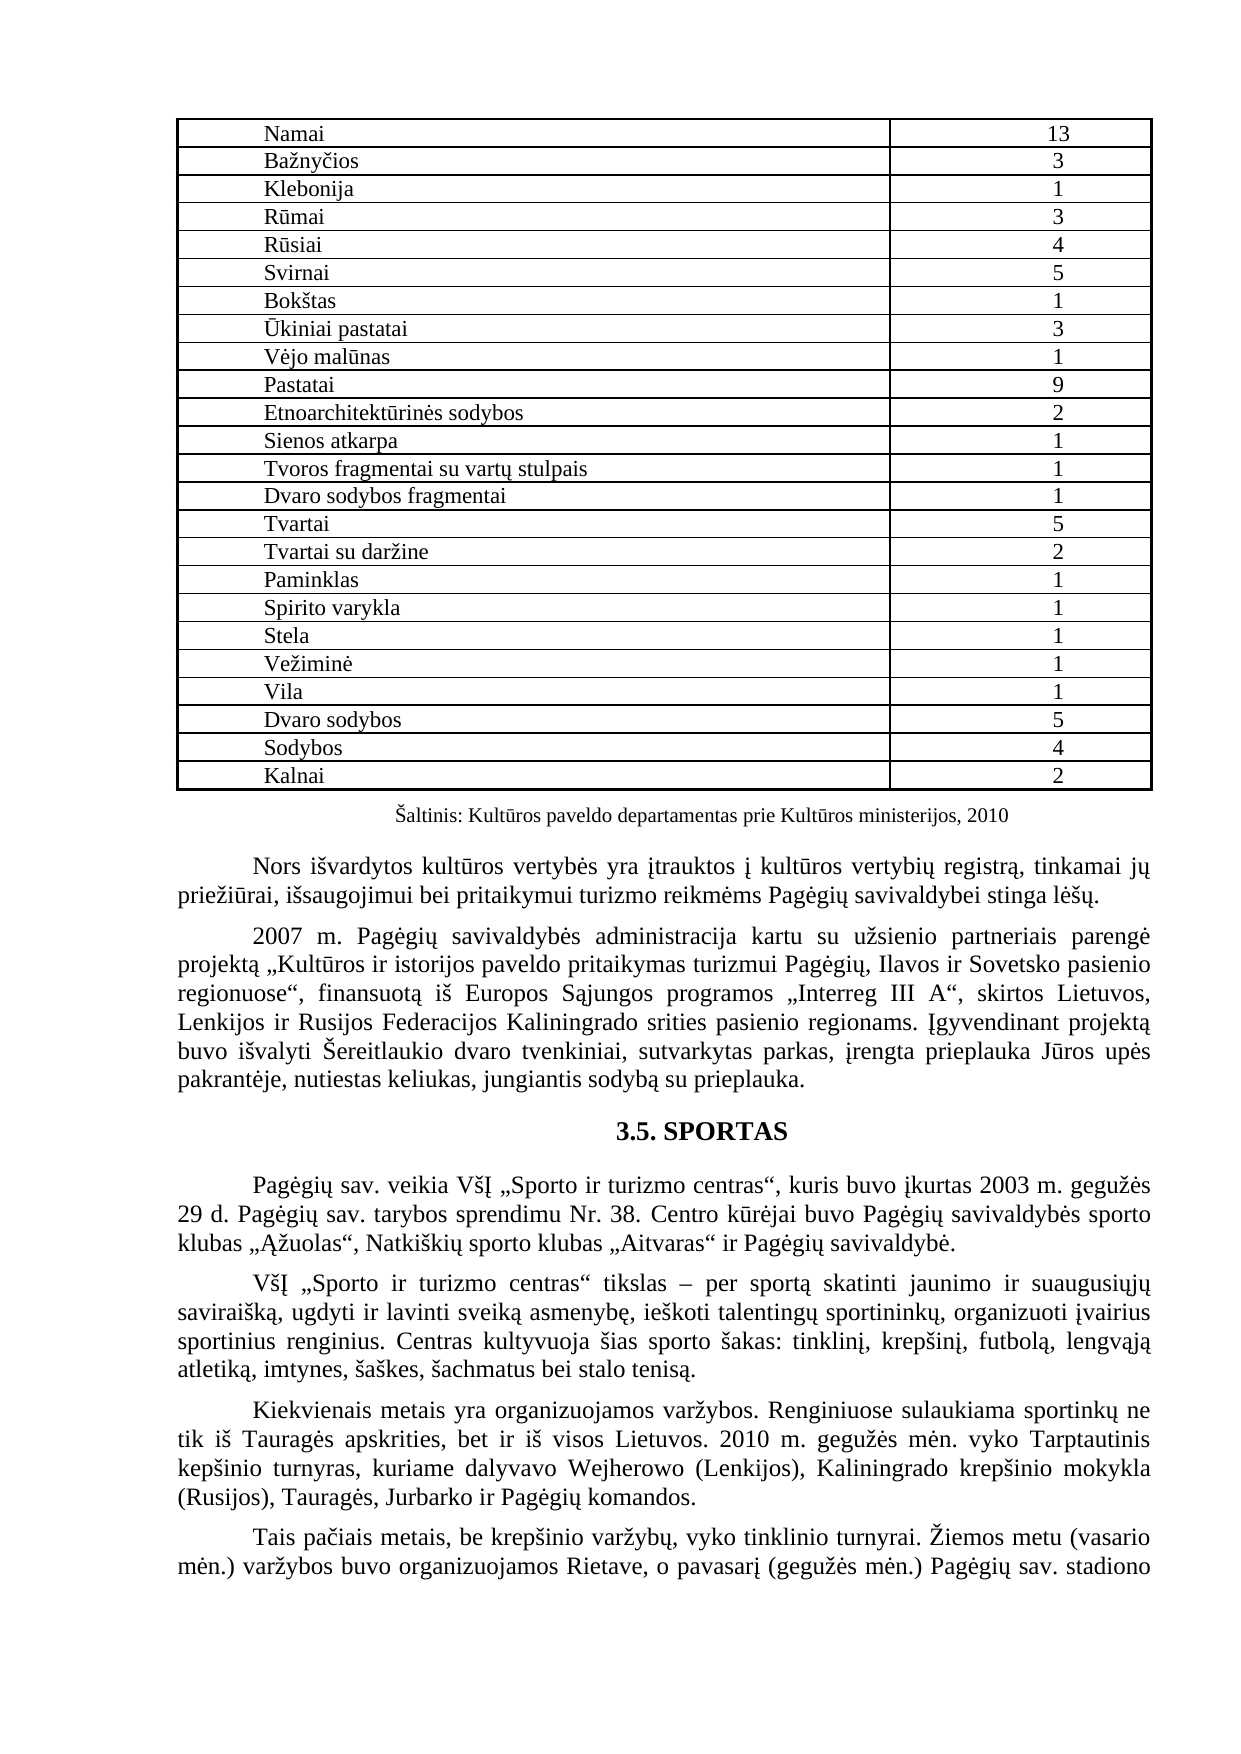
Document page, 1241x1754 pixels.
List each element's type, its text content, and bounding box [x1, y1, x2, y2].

table_cell 13 [891, 120, 1150, 146]
table_cell Rūmai [179, 203, 889, 230]
table_cell Tvartai su daržine [179, 538, 889, 565]
text 3.5. SPORTAS [177, 1115, 1152, 1146]
table_cell 1 [891, 483, 1150, 509]
table_cell 9 [891, 371, 1150, 397]
table_cell 1 [891, 594, 1150, 621]
text Šaltinis: Kultūros paveldo departamentas prie Kultūros ministerijos, 2010 [177, 803, 1152, 827]
table_cell 2 [891, 399, 1150, 425]
table_cell Tvartai [179, 511, 889, 537]
table_cell 1 [891, 343, 1150, 369]
text Pagėgių sav. veikia VšĮ „Sporto ir turizmo centras“, kuris buvo įkurtas 2003 m. gegužės 29 d. Pagėgių sav. tarybos sprendimu Nr. 38. Centro kūrėjai buvo Pagėgių savivaldybės sporto klubas „Ąžuolas“, Natkiškių sporto klubas „Aitvaras“ ir Pagėgių savivaldybė. [177, 1170, 1152, 1256]
table_cell Spirito varykla [179, 594, 889, 621]
table_cell Namai [179, 120, 889, 146]
table_cell 3 [891, 203, 1150, 230]
table_cell 4 [891, 231, 1150, 258]
table_cell Svirnai [179, 259, 889, 286]
table_cell Kalnai [179, 762, 889, 788]
text Kiekvienais metais yra organizuojamos varžybos. Renginiuose sulaukiama sportinkų ne tik iš Tauragės apskrities, bet ir iš visos Lietuvos. 2010 m. gegužės mėn. vyko Tarptautinis kepšinio turnyras, kuriame dalyvavo Wejherowo (Lenkijos), Kaliningrado krepšinio mokykla (Rusijos), Tauragės, Jurbarko ir Pagėgių komandos. [177, 1395, 1152, 1510]
table_cell Vežiminė [179, 650, 889, 676]
table_cell 5 [891, 259, 1150, 286]
table_cell Bažnyčios [179, 148, 889, 174]
table_cell Vila [179, 678, 889, 704]
table_cell 1 [891, 622, 1150, 648]
table_cell 1 [891, 678, 1150, 704]
table_cell 1 [891, 287, 1150, 313]
table_cell Sodybos [179, 734, 889, 760]
table_cell Dvaro sodybos [179, 706, 889, 732]
table_cell Stela [179, 622, 889, 648]
table_cell 3 [891, 315, 1150, 341]
table_cell 1 [891, 455, 1150, 481]
table_cell Dvaro sodybos fragmentai [179, 483, 889, 509]
table_cell 5 [891, 511, 1150, 537]
table_cell 4 [891, 734, 1150, 760]
text VšĮ „Sporto ir turizmo centras“ tikslas – per sportą skatinti jaunimo ir suaugusiųjų saviraišką, ugdyti ir lavinti sveiką asmenybę, ieškoti talentingų sportininkų, organizuoti įvairius sportinius renginius. Centras kultyvuoja šias sporto šakas: tinklinį, krepšinį, futbolą, lengvąją atletiką, imtynes, šaškes, šachmatus bei stalo tenisą. [177, 1268, 1152, 1383]
table_cell Etnoarchitektūrinės sodybos [179, 399, 889, 425]
table_cell 1 [891, 427, 1150, 453]
table_cell Rūsiai [179, 231, 889, 258]
table_cell Bokštas [179, 287, 889, 313]
table_cell 3 [891, 148, 1150, 174]
text 2007 m. Pagėgių savivaldybės administracija kartu su užsienio partneriais parengė projektą „Kultūros ir istorijos paveldo pritaikymas turizmui Pagėgių, Ilavos ir Sovetsko pasienio regionuose“, finansuotą iš Europos Sąjungos programos „Interreg III A“, skirtos Lietuvos, Lenkijos ir Rusijos Federacijos Kaliningrado srities pasienio regionams. Įgyvendinant projektą buvo išvalyti Šereitlaukio dvaro tvenkiniai, sutvarkytas parkas, įrengta prieplauka Jūros upės pakrantėje, nutiestas keliukas, jungiantis sodybą su prieplauka. [177, 921, 1152, 1093]
table_cell 1 [891, 176, 1150, 202]
table_cell 5 [891, 706, 1150, 732]
table_cell 2 [891, 538, 1150, 565]
table_cell 2 [891, 762, 1150, 788]
table_cell Tvoros fragmentai su vartų stulpais [179, 455, 889, 481]
text Nors išvardytos kultūros vertybės yra įtrauktos į kultūros vertybių registrą, tinkamai jų priežiūrai, išsaugojimui bei pritaikymui turizmo reikmėms Pagėgių savivaldybei stinga lėšų. [177, 851, 1152, 909]
table_cell Paminklas [179, 566, 889, 593]
table_cell Pastatai [179, 371, 889, 397]
text Tais pačiais metais, be krepšinio varžybų, vyko tinklinio turnyrai. Žiemos metu (vasario mėn.) varžybos buvo organizuojamos Rietave, o pavasarį (gegužės mėn.) Pagėgių sav. stadiono [177, 1522, 1152, 1580]
table_cell 1 [891, 566, 1150, 593]
table_cell 1 [891, 650, 1150, 676]
table_cell Vėjo malūnas [179, 343, 889, 369]
table_cell Klebonija [179, 176, 889, 202]
table_cell Sienos atkarpa [179, 427, 889, 453]
table_cell Ūkiniai pastatai [179, 315, 889, 341]
